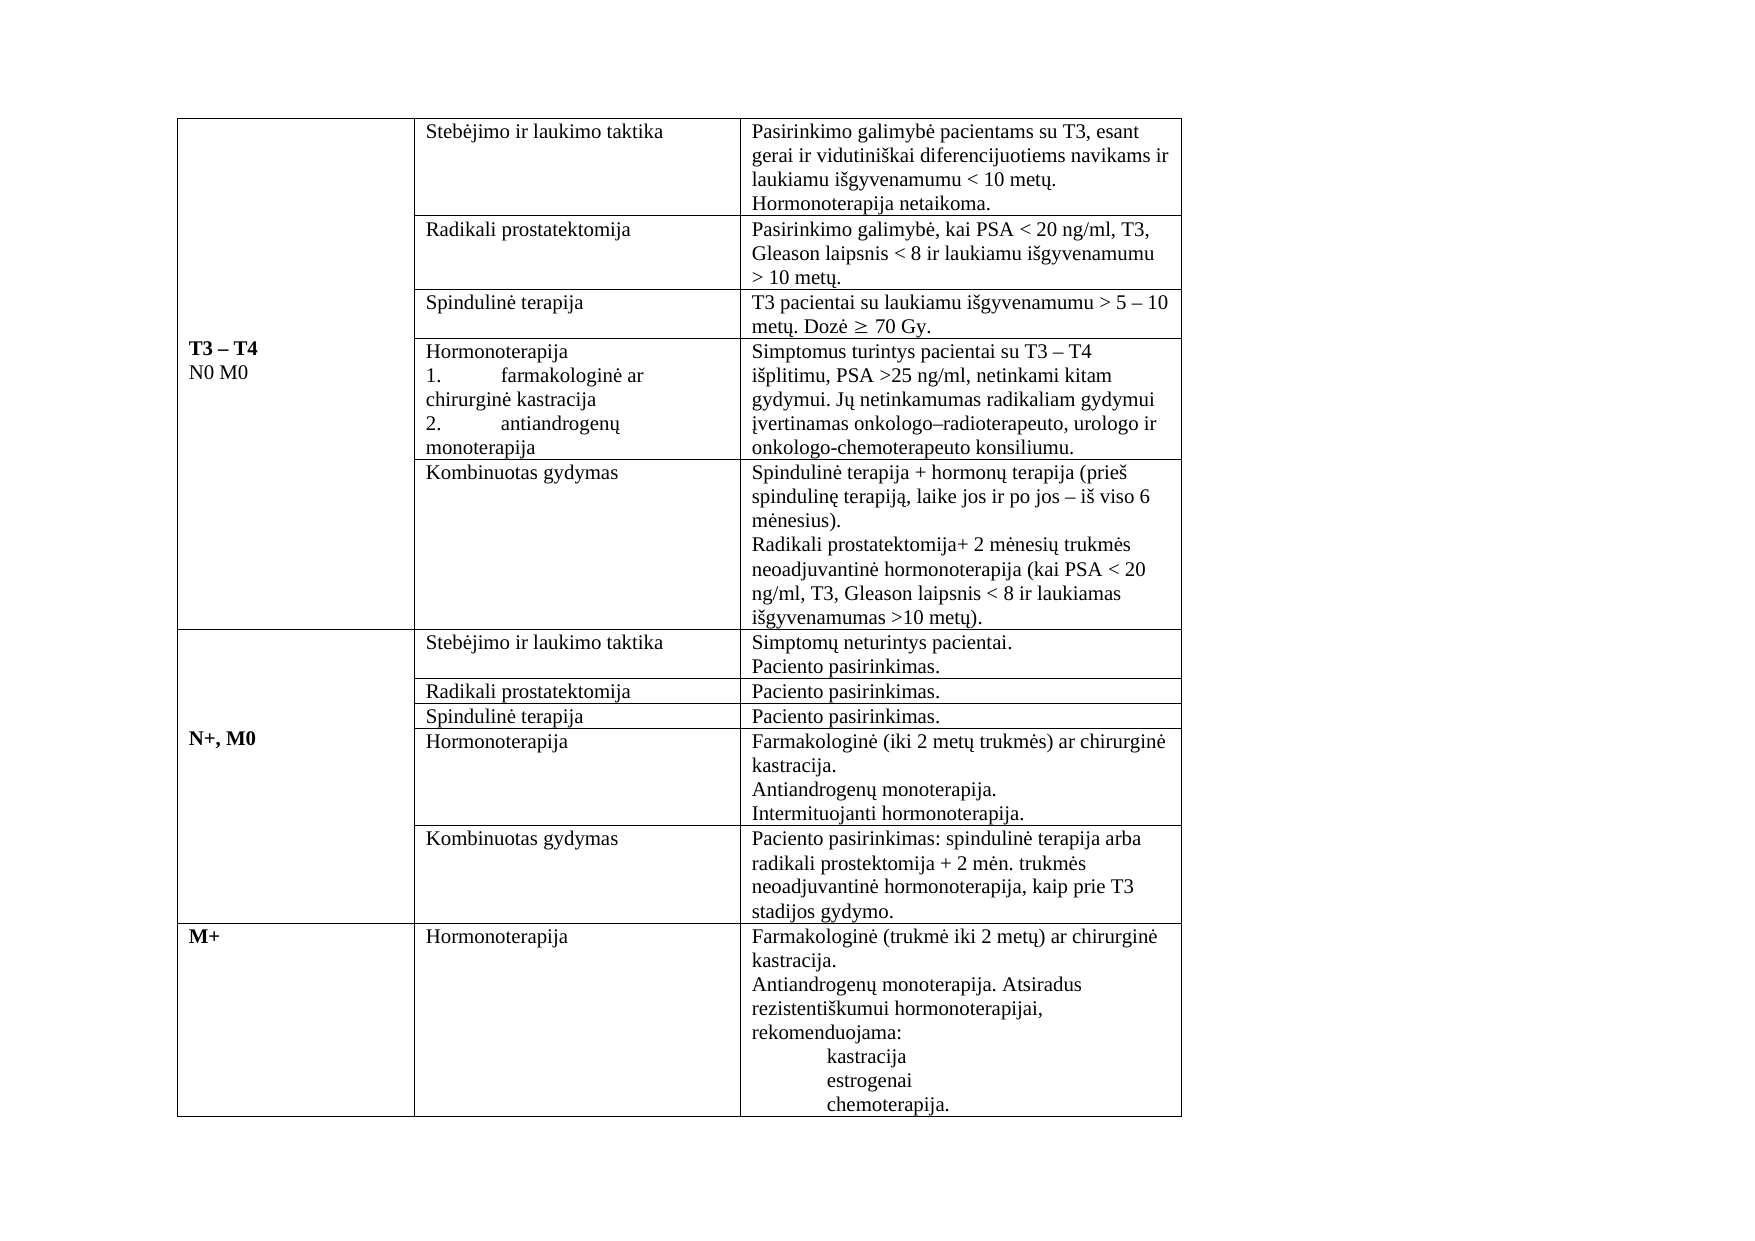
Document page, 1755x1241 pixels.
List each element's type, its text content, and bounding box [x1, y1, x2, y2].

table_cell Spindulinė terapija [415, 290, 740, 338]
table_cell Farmakologinė (iki 2 metų trukmės) ar chirurginė kastracija. Antiandrogenų monoterapija. Intermituojanti hormonoterapija. [741, 729, 1181, 825]
table_cell Pasirinkimo galimybė, kai PSA < 20 ng/ml, T3, Gleason laipsnis < 8 ir laukiamu išgyvenamumu > 10 metų. [741, 216, 1181, 289]
table_cell Simptomus turintys pacientai su T3 – T4 išplitimu, PSA >25 ng/ml, netinkami kitam gydymui. Jų netinkamumas radikaliam gydymui įvertinamas onkologo–radioterapeuto, urologo ir onkologo-chemoterapeuto konsiliumu. [741, 339, 1181, 459]
table_cell T3 pacientai su laukiamu išgyvenamumu > 5 – 10 metų. Dozė  70 Gy. [741, 290, 1181, 338]
table_cell Hormonoterapija 1. farmakologinė ar chirurginė kastracija 2. antiandrogenų monoterapija [415, 339, 740, 459]
table_cell Stebėjimo ir laukimo taktika [415, 630, 740, 678]
table_cell M+ [178, 924, 414, 1116]
table_cell N+, M0 [178, 630, 414, 923]
table_cell Spindulinė terapija [415, 704, 740, 728]
table_cell Simptomų neturintys pacientai. Paciento pasirinkimas. [741, 630, 1181, 678]
table_cell Stebėjimo ir laukimo taktika [415, 119, 740, 215]
table_cell Paciento pasirinkimas. [741, 679, 1181, 703]
table_cell Spindulinė terapija + hormonų terapija (prieš spindulinę terapiją, laike jos ir po jos – iš viso 6 mėnesius). Radikali prostatektomija+ 2 mėnesių trukmės neoadjuvantinė hormonoterapija (kai PSA < 20 ng/ml, T3, Gleason laipsnis < 8 ir laukiamas išgyvenamumas >10 metų). [741, 460, 1181, 629]
table_cell Paciento pasirinkimas: spindulinė terapija arba radikali prostektomija + 2 mėn. trukmės neoadjuvantinė hormonoterapija, kaip prie T3 stadijos gydymo. [741, 826, 1181, 923]
table_cell Farmakologinė (trukmė iki 2 metų) ar chirurginė kastracija. Antiandrogenų monoterapija. Atsiradus rezistentiškumui hormonoterapijai, rekomenduojama:  kastracija  estrogenai  chemoterapija. [741, 924, 1181, 1116]
table_cell Kombinuotas gydymas [415, 460, 740, 629]
table_cell Radikali prostatektomija [415, 679, 740, 703]
table_cell Paciento pasirinkimas. [741, 704, 1181, 728]
table_cell Hormonoterapija [415, 924, 740, 1116]
table_cell Pasirinkimo galimybė pacientams su T3, esant gerai ir vidutiniškai diferencijuotiems navikams ir laukiamu išgyvenamumu < 10 metų. Hormonoterapija netaikoma. [741, 119, 1181, 215]
table_cell T3 – T4 N0 M0 [178, 119, 414, 629]
table_cell Hormonoterapija [415, 729, 740, 825]
table_cell Kombinuotas gydymas [415, 826, 740, 923]
table_cell Radikali prostatektomija [415, 216, 740, 289]
